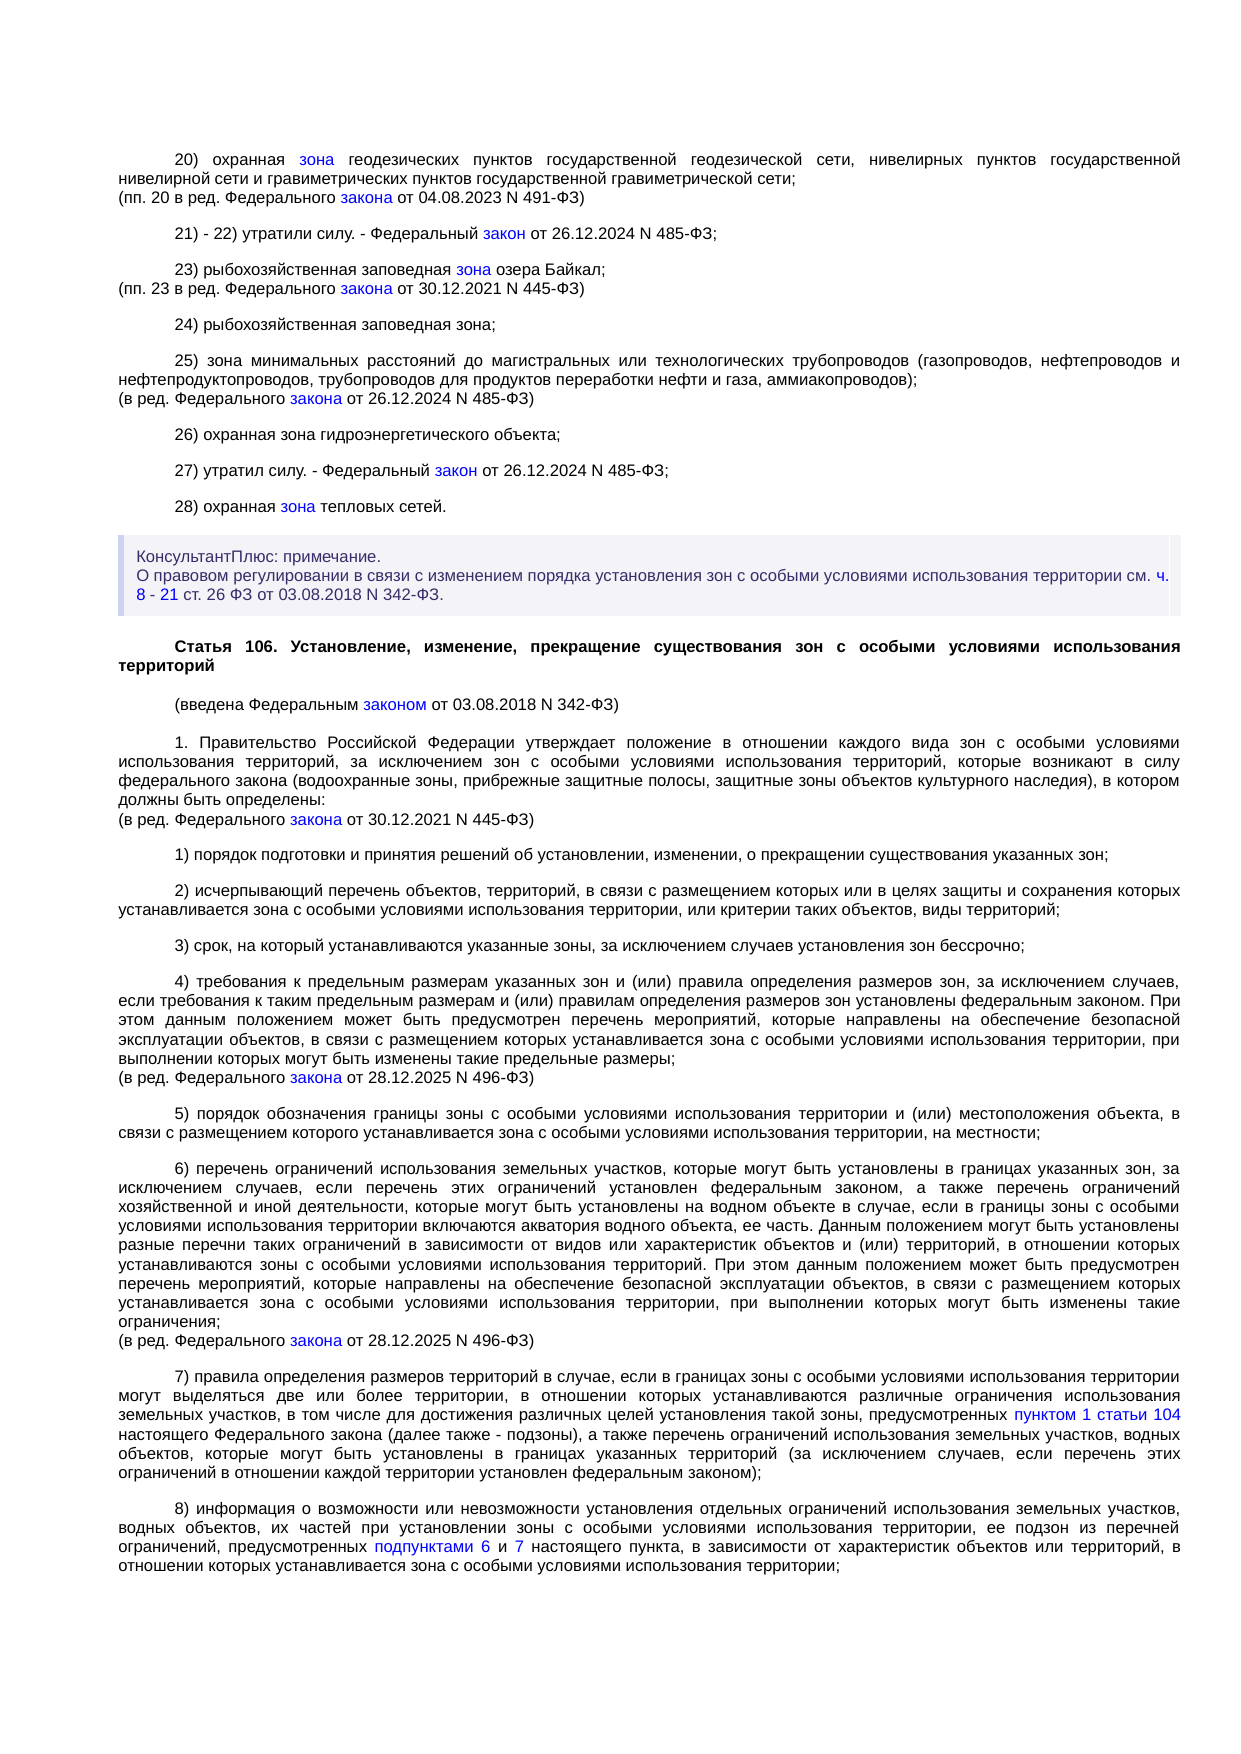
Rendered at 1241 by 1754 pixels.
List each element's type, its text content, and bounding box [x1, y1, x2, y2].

text 21) - 22) утратили силу. - Федеральный закон от 26.12.2024 N 485-ФЗ; [118, 224, 1181, 243]
text (пп. 23 в ред. Федерального закона от 30.12.2021 N 445-ФЗ) [118, 279, 1181, 298]
text (в ред. Федерального закона от 28.12.2025 N 496-ФЗ) [118, 1068, 1181, 1087]
text 1) порядок подготовки и принятия решений об установлении, изменении, о прекращении существования указанных зон; [118, 845, 1181, 864]
text 1. Правительство Российской Федерации утверждает положение в отношении каждого вида зон с особыми условиями использования территорий, за исключением зон с особыми условиями использования территорий, которые возникают в силу федерального закона (водоохранные зоны, прибрежные защитные полосы, защитные зоны объектов культурного наследия), в котором должны быть определены: [118, 733, 1181, 809]
text 26) охранная зона гидроэнергетического объекта; [118, 425, 1181, 444]
text 25) зона минимальных расстояний до магистральных или технологических трубопроводов (газопроводов, нефтепроводов и нефтепродуктопроводов, трубопроводов для продуктов переработки нефти и газа, аммиакопроводов); [118, 351, 1181, 389]
text 2) исчерпывающий перечень объектов, территорий, в связи с размещением которых или в целях защиты и сохранения которых устанавливается зона с особыми условиями использования территории, или критерии таких объектов, виды территорий; [118, 881, 1181, 919]
text 4) требования к предельным размерам указанных зон и (или) правила определения размеров зон, за исключением случаев, если требования к таким предельным размерам и (или) правилам определения размеров зон установлены федеральным законом. При этом данным положением может быть предусмотрен перечень мероприятий, которые направлены на обеспечение безопасной эксплуатации объектов, в связи с размещением которых устанавливается зона с особыми условиями использования территории, при выполнении которых могут быть изменены такие предельные размеры; [118, 972, 1181, 1068]
text (в ред. Федерального закона от 30.12.2021 N 445-ФЗ) [118, 809, 1181, 828]
text 27) утратил силу. - Федеральный закон от 26.12.2024 N 485-ФЗ; [118, 461, 1181, 480]
text 24) рыбохозяйственная заповедная зона; [118, 315, 1181, 334]
table_header [124, 535, 136, 616]
text 5) порядок обозначения границы зоны с особыми условиями использования территории и (или) местоположения объекта, в связи с размещением которого устанавливается зона с особыми условиями использования территории, на местности; [118, 1103, 1181, 1142]
text (в ред. Федерального закона от 26.12.2024 N 485-ФЗ) [118, 389, 1181, 408]
text 20) охранная зона геодезических пунктов государственной геодезической сети, нивелирных пунктов государственной нивелирной сети и гравиметрических пунктов государственной гравиметрической сети; [118, 150, 1181, 188]
text 28) охранная зона тепловых сетей. [118, 497, 1181, 516]
subtitle Статья 106. Установление, изменение, прекращение существования зон с особыми условиями использования территорий [118, 637, 1181, 675]
text (пп. 20 в ред. Федерального закона от 04.08.2023 N 491-ФЗ) [118, 188, 1181, 207]
text 7) правила определения размеров территорий в случае, если в границах зоны с особыми условиями использования территории могут выделяться две или более территории, в отношении которых устанавливаются различные ограничения использования земельных участков, в том числе для достижения различных целей установления такой зоны, предусмотренных пунктом 1 статьи 104 настоящего Федерального закона (далее также - подзоны), а также перечень ограничений использования земельных участков, водных объектов, которые могут быть установлены в границах указанных территорий (за исключением случаев, если перечень этих ограничений в отношении каждой территории установлен федеральным законом); [118, 1367, 1181, 1482]
text 6) перечень ограничений использования земельных участков, которые могут быть установлены в границах указанных зон, за исключением случаев, если перечень этих ограничений установлен федеральным законом, а также перечень ограничений хозяйственной и иной деятельности, которые могут быть установлены на водном объекте в случае, если в границы зоны с особыми условиями использования территории включаются акватория водного объекта, ее часть. Данным положением могут быть установлены разные перечни таких ограничений в зависимости от видов или характеристик объектов и (или) территорий, в отношении которых устанавливаются зоны с особыми условиями использования территорий. При этом данным положением может быть предусмотрен перечень мероприятий, которые направлены на обеспечение безопасной эксплуатации объектов, в связи с размещением которых устанавливается зона с особыми условиями использования территории, при выполнении которых могут быть изменены такие ограничения; [118, 1158, 1181, 1331]
table_header КонсультантПлюс: примечание. О правовом регулировании в связи с изменением порядка установления зон с особыми условиями использования территории см. ч. 8 - 21 ст. 26 ФЗ от 03.08.2018 N 342-ФЗ. [136, 535, 1169, 616]
table_header [118, 535, 124, 616]
text (в ред. Федерального закона от 28.12.2025 N 496-ФЗ) [118, 1331, 1181, 1350]
text 3) срок, на который устанавливаются указанные зоны, за исключением случаев установления зон бессрочно; [118, 936, 1181, 955]
table_header [1170, 535, 1181, 616]
text 23) рыбохозяйственная заповедная зона озера Байкал; [118, 260, 1181, 279]
text (введена Федеральным законом от 03.08.2018 N 342-ФЗ) [118, 694, 1181, 713]
text 8) информация о возможности или невозможности установления отдельных ограничений использования земельных участков, водных объектов, их частей при установлении зоны с особыми условиями использования территории, ее подзон из перечней ограничений, предусмотренных подпунктами 6 и 7 настоящего пункта, в зависимости от характеристик объектов или территорий, в отношении которых устанавливается зона с особыми условиями использования территории; [118, 1498, 1181, 1575]
